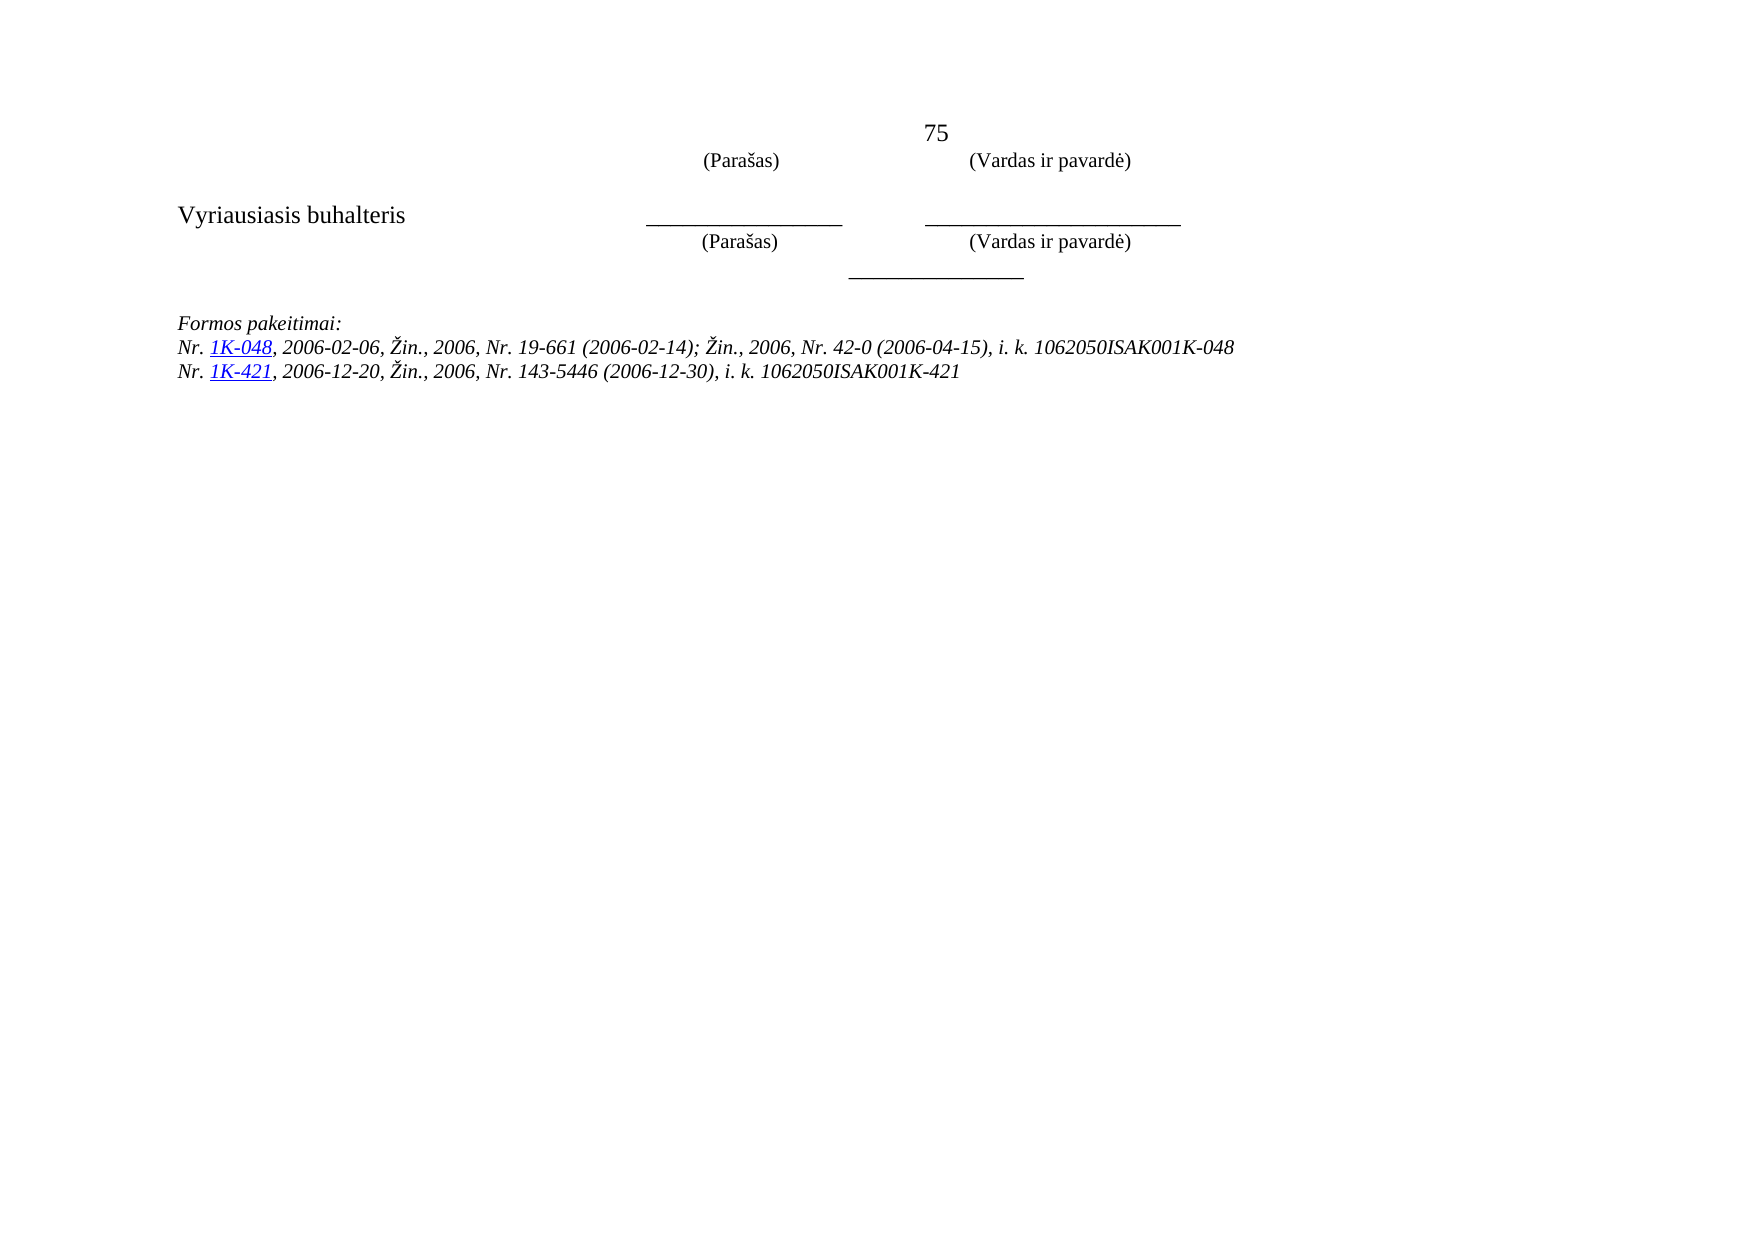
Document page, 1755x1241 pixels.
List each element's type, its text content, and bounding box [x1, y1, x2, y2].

text Nr. 1K-048, 2006-02-06, Žin., 2006, Nr. 19-661 (2006-02-14); Žin., 2006, Nr. 42-0 (2006-04-15), i. k. 1062050ISAK001K-048 [177, 335, 1695, 359]
text (Parašas) (Vardas ir pavardė) [177, 229, 1695, 253]
text Vyriausiasis buhalteris [177, 200, 1695, 229]
text Nr. 1K-421, 2006-12-20, Žin., 2006, Nr. 143-5446 (2006-12-30), i. k. 1062050ISAK001K-421 [177, 359, 1695, 383]
text Formos pakeitimai: [177, 311, 1695, 335]
text ______________ [177, 253, 1695, 282]
text (Parašas) (Vardas ir pavardė) [177, 148, 1695, 172]
